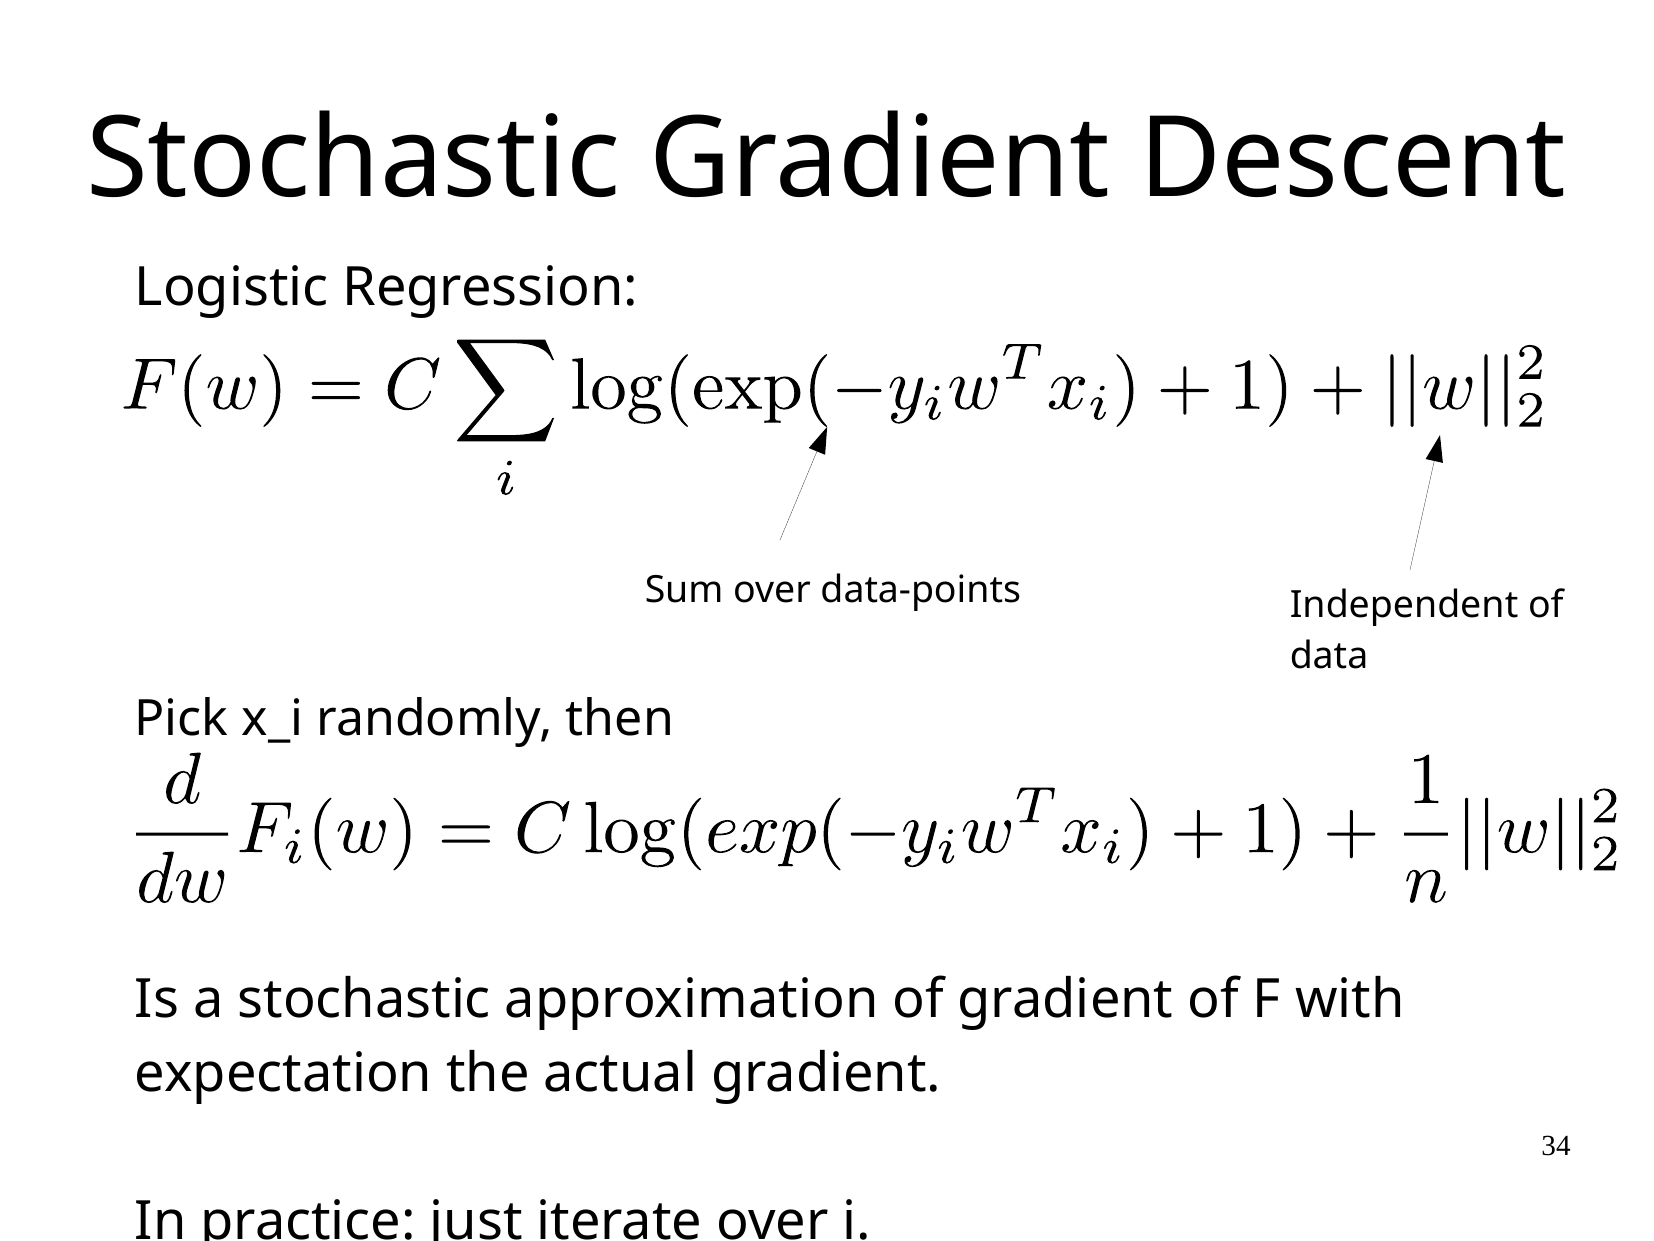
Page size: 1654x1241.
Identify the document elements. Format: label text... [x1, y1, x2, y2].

text_box [136, 752, 1620, 904]
text_box Sum over data-points [630, 555, 1171, 608]
text_box Is a stochastic approximation of gradient of F with expectation the actual gradient. In practice: just iterate over i. [120, 952, 1531, 1186]
text_box [120, 332, 1546, 496]
text_box Pick x_i randomly, then [120, 675, 811, 740]
title Stochastic Gradient Descent [82, 49, 1571, 257]
text_box Independent of data [1275, 570, 1636, 623]
text_box Logistic Regression: [120, 240, 1066, 316]
